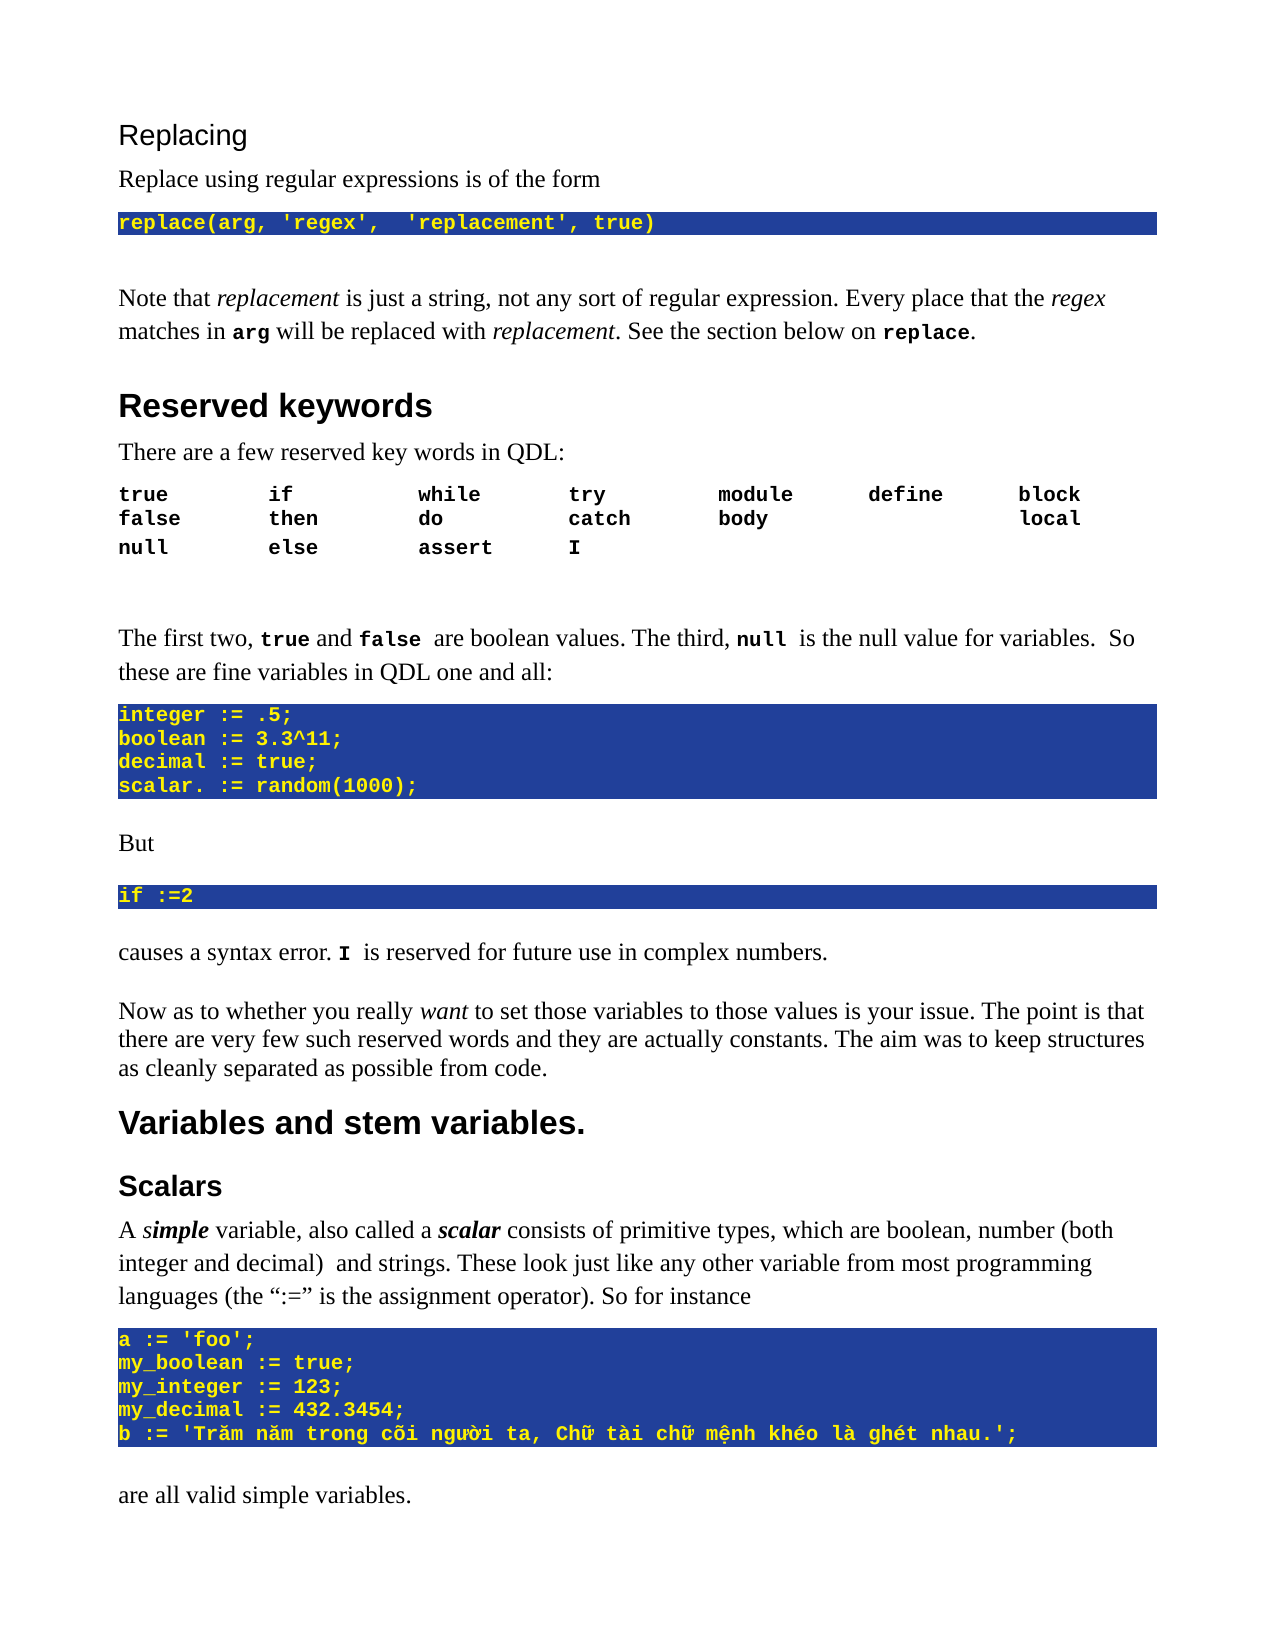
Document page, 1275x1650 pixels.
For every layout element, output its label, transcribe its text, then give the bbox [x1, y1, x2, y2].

text Now as to whether you really want to set those variables to those values is your issue. The point is that there are very few such reserved words and they are actually constants. The aim was to keep structures as cleanly separated as possible from code. [118, 967, 1157, 1082]
text boolean := 3.3^11; [118, 728, 1157, 752]
subtitle Variables and stem variables. [118, 1103, 1157, 1142]
subtitle Replacing [118, 118, 1157, 152]
text But [118, 828, 1157, 856]
text integer := .5; [118, 704, 1157, 728]
text scalar. := random(1000); [118, 775, 1157, 799]
text A simple variable, also called a scalar consists of primitive types, which are boolean, number (both integer and decimal) and strings. These look just like any other variable from most programming languages (the “:=” is the assignment operator). So for instance [118, 1215, 1157, 1310]
text false then do catch body local [118, 508, 1157, 531]
text Replace using regular expressions is of the form [118, 164, 1157, 193]
text replace(arg, 'regex', 'replacement', true) [118, 212, 1157, 235]
text causes a syntax error. I is reserved for future use in complex numbers. [118, 937, 1157, 967]
subtitle Reserved keywords [118, 385, 1157, 424]
text a := 'foo'; [118, 1328, 1157, 1352]
text Note that replacement is just a string, not any sort of regular expression. Every place that the regex matches in arg will be replaced with replacement. See the section below on replace. [118, 283, 1157, 346]
text if :=2 [118, 885, 1157, 909]
text There are a few reserved key words in QDL: [118, 437, 1157, 465]
text null else assert I [118, 531, 1157, 561]
text The first two, true and false are boolean values. The third, null is the null value for variables. So these are fine variables in QDL one and all: [118, 590, 1157, 685]
text are all valid simple variables. [118, 1447, 1157, 1508]
text b := 'Trăm năm trong cõi người ta, Chữ tài chữ mệnh khéo là ghét nhau.'; [118, 1423, 1157, 1447]
text true if while try module define block [118, 484, 1157, 508]
text my_boolean := true; [118, 1352, 1157, 1376]
subtitle Scalars [118, 1169, 1157, 1202]
text my_integer := 123; [118, 1376, 1157, 1399]
text decimal := true; [118, 752, 1157, 775]
text my_decimal := 432.3454; [118, 1399, 1157, 1423]
